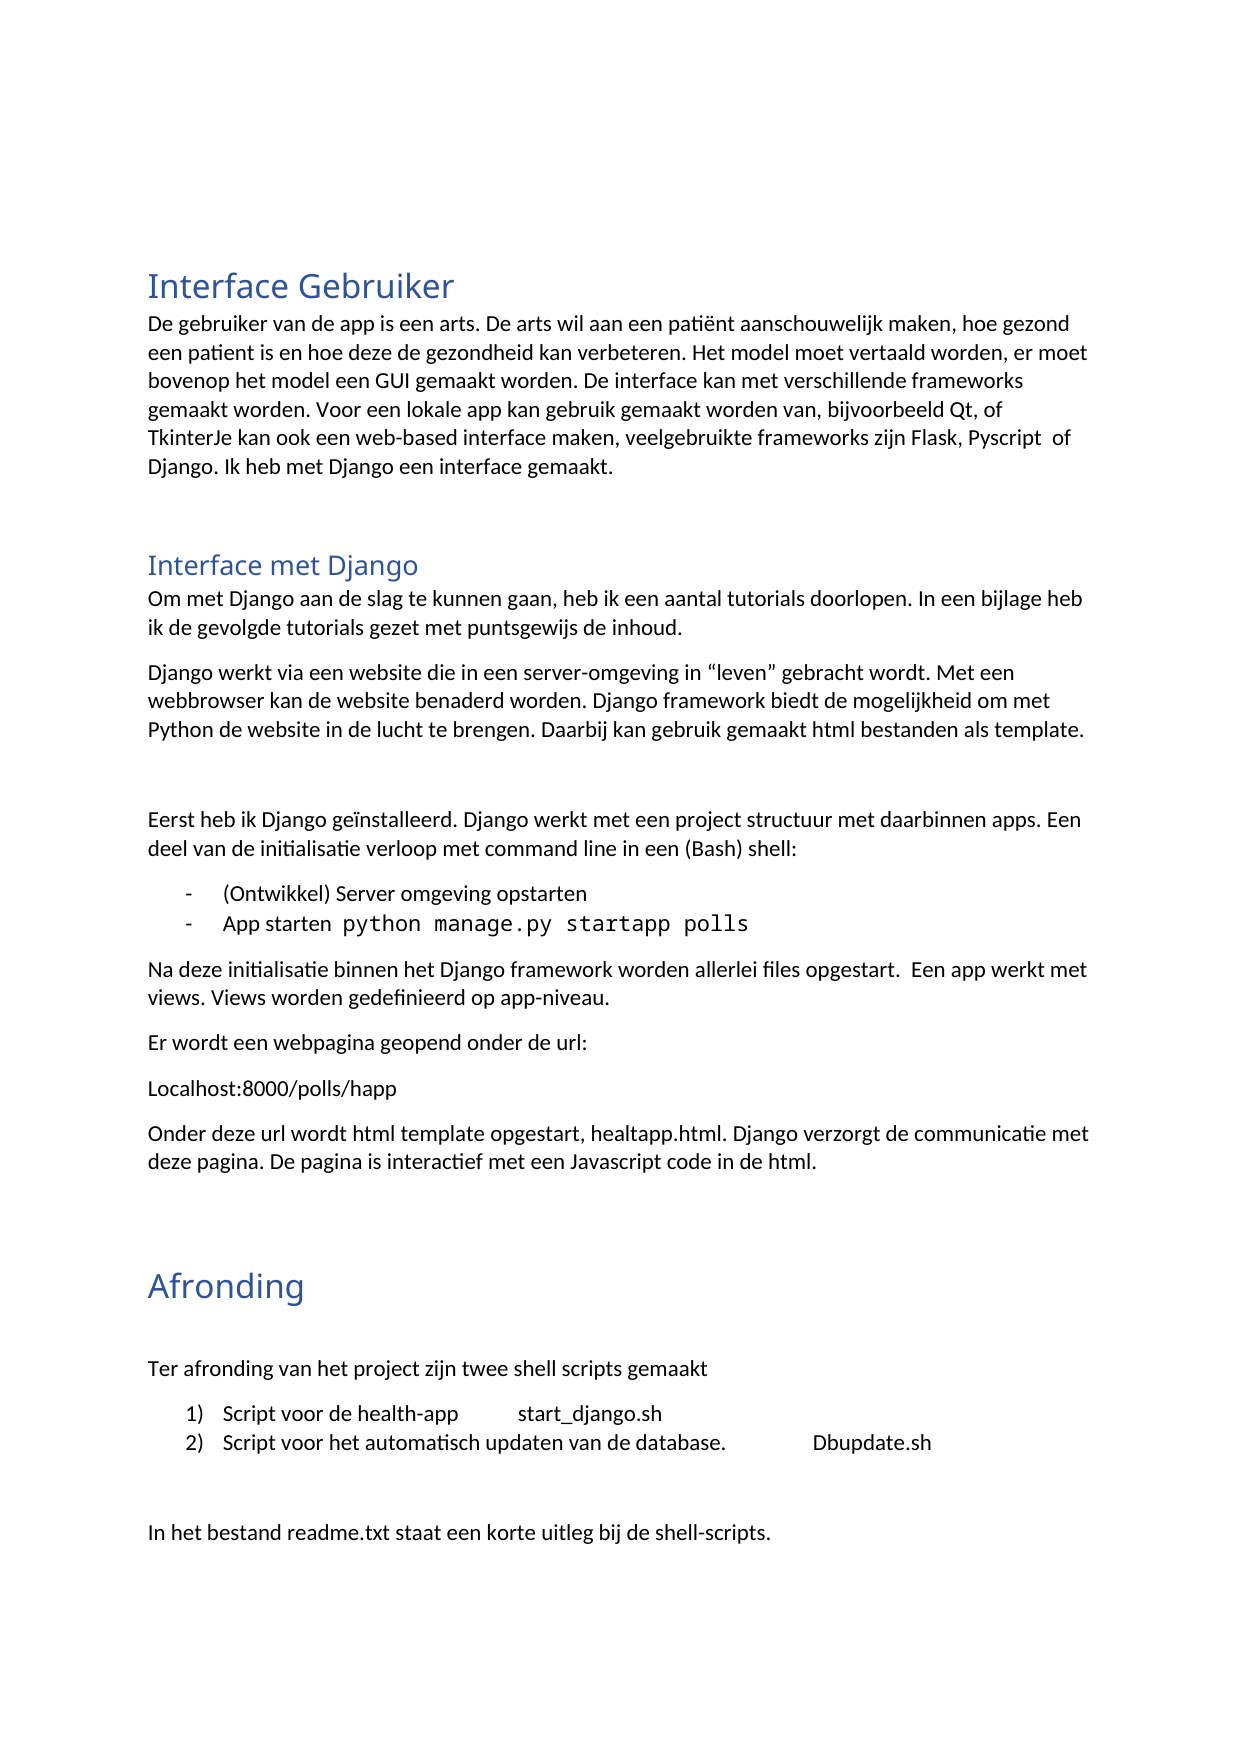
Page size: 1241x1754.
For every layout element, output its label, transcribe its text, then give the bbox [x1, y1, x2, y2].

text Django werkt via een website die in een server-omgeving in “leven” gebracht wordt. Met een webbrowser kan de website benaderd worden. Django framework biedt de mogelijkheid om met Python de website in de lucht te brengen. Daarbij kan gebruik gemaakt html bestanden als template. [148, 658, 1093, 743]
text Er wordt een webpagina geopend onder de url: [148, 1028, 1093, 1056]
text In het bestand readme.txt staat een korte uitleg bij de shell-scripts. [148, 1518, 1093, 1546]
subtitle Afronding [148, 1263, 1093, 1308]
subtitle Interface met Django [148, 547, 1093, 583]
list Script voor het automatisch updaten van de database. Dbupdate.sh [185, 1428, 1093, 1456]
text Ter afronding van het project zijn twee shell scripts gemaakt [148, 1354, 1093, 1382]
text Eerst heb ik Django geïnstalleerd. Django werkt met een project structuur met daarbinnen apps. Een deel van de initialisatie verloop met command line in een (Bash) shell: [148, 805, 1093, 862]
text Om met Django aan de slag te kunnen gaan, heb ik een aantal tutorials doorlopen. In een bijlage heb ik de gevolgde tutorials gezet met puntsgewijs de inhoud. [148, 584, 1093, 641]
list App starten python manage.py startapp polls [185, 908, 1093, 937]
list Script voor de health-app start_django.sh [185, 1399, 1093, 1427]
subtitle Interface Gebruiker [148, 263, 1093, 308]
text De gebruiker van de app is een arts. De arts wil aan een patiënt aanschouwelijk maken, hoe gezond een patient is en hoe deze de gezondheid kan verbeteren. Het model moet vertaald worden, er moet bovenop het model een GUI gemaakt worden. De interface kan met verschillende frameworks gemaakt worden. Voor een lokale app kan gebruik gemaakt worden van, bijvoorbeeld Qt, of TkinterJe kan ook een web-based interface maken, veelgebruikte frameworks zijn Flask, Pyscript of Django. Ik heb met Django een interface gemaakt. [148, 309, 1093, 480]
text Onder deze url wordt html template opgestart, healtapp.html. Django verzorgt de communicatie met deze pagina. De pagina is interactief met een Javascript code in de html. [148, 1119, 1093, 1175]
text Na deze initialisatie binnen het Django framework worden allerlei files opgestart. Een app werkt met views. Views worden gedefinieerd op app-niveau. [148, 955, 1093, 1011]
text Localhost:8000/polls/happ [148, 1074, 1093, 1102]
list (Ontwikkel) Server omgeving opstarten [185, 879, 1093, 907]
